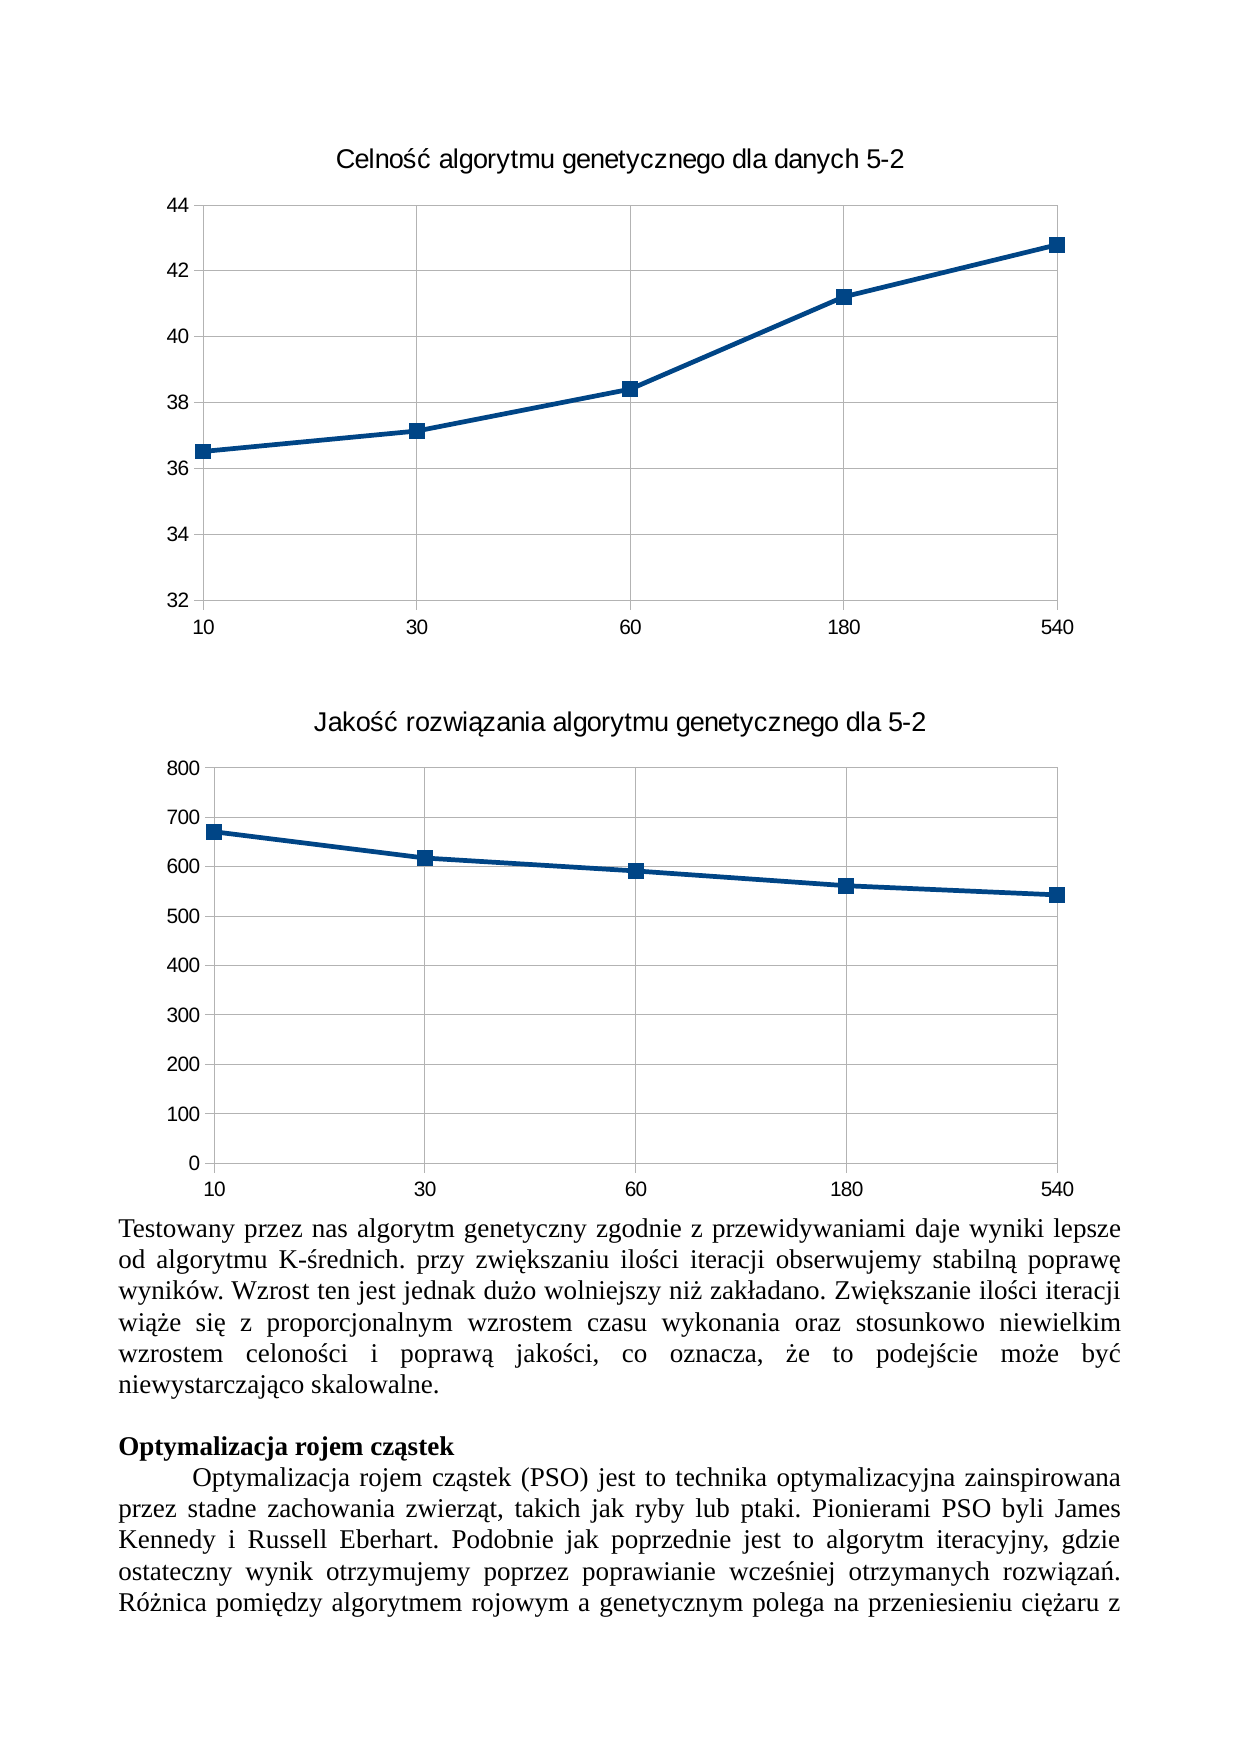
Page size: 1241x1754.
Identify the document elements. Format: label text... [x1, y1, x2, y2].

text Optymalizacja rojem cząstek (PSO) jest to technika optymalizacyjna zainspirowana przez stadne zachowania zwierząt, takich jak ryby lub ptaki. Pionierami PSO byli James Kennedy i Russell Eberhart. Podobnie jak poprzednie jest to algorytm iteracyjny, gdzie ostateczny wynik otrzymujemy poprzez poprawianie wcześniej otrzymanych rozwiązań. Różnica pomiędzy algorytmem rojowym a genetycznym polega na przeniesieniu ciężaru z [118, 1461, 1122, 1617]
text Optymalizacja rojem cząstek [118, 1430, 1122, 1461]
text Testowany przez nas algorytm genetyczny zgodnie z przewidywaniami daje wyniki lepsze od algorytmu K-średnich. przy zwiększaniu ilości iteracji obserwujemy stabilną poprawę wyników. Wzrost ten jest jednak dużo wolniejszy niż zakładano. Zwiększanie ilości iteracji wiąże się z proporcjonalnym wzrostem czasu wykonania oraz stosunkowo niewielkim wzrostem celoności i poprawą jakości, co oznacza, że to podejście może być niewystarczająco skalowalne. [118, 681, 1122, 1399]
